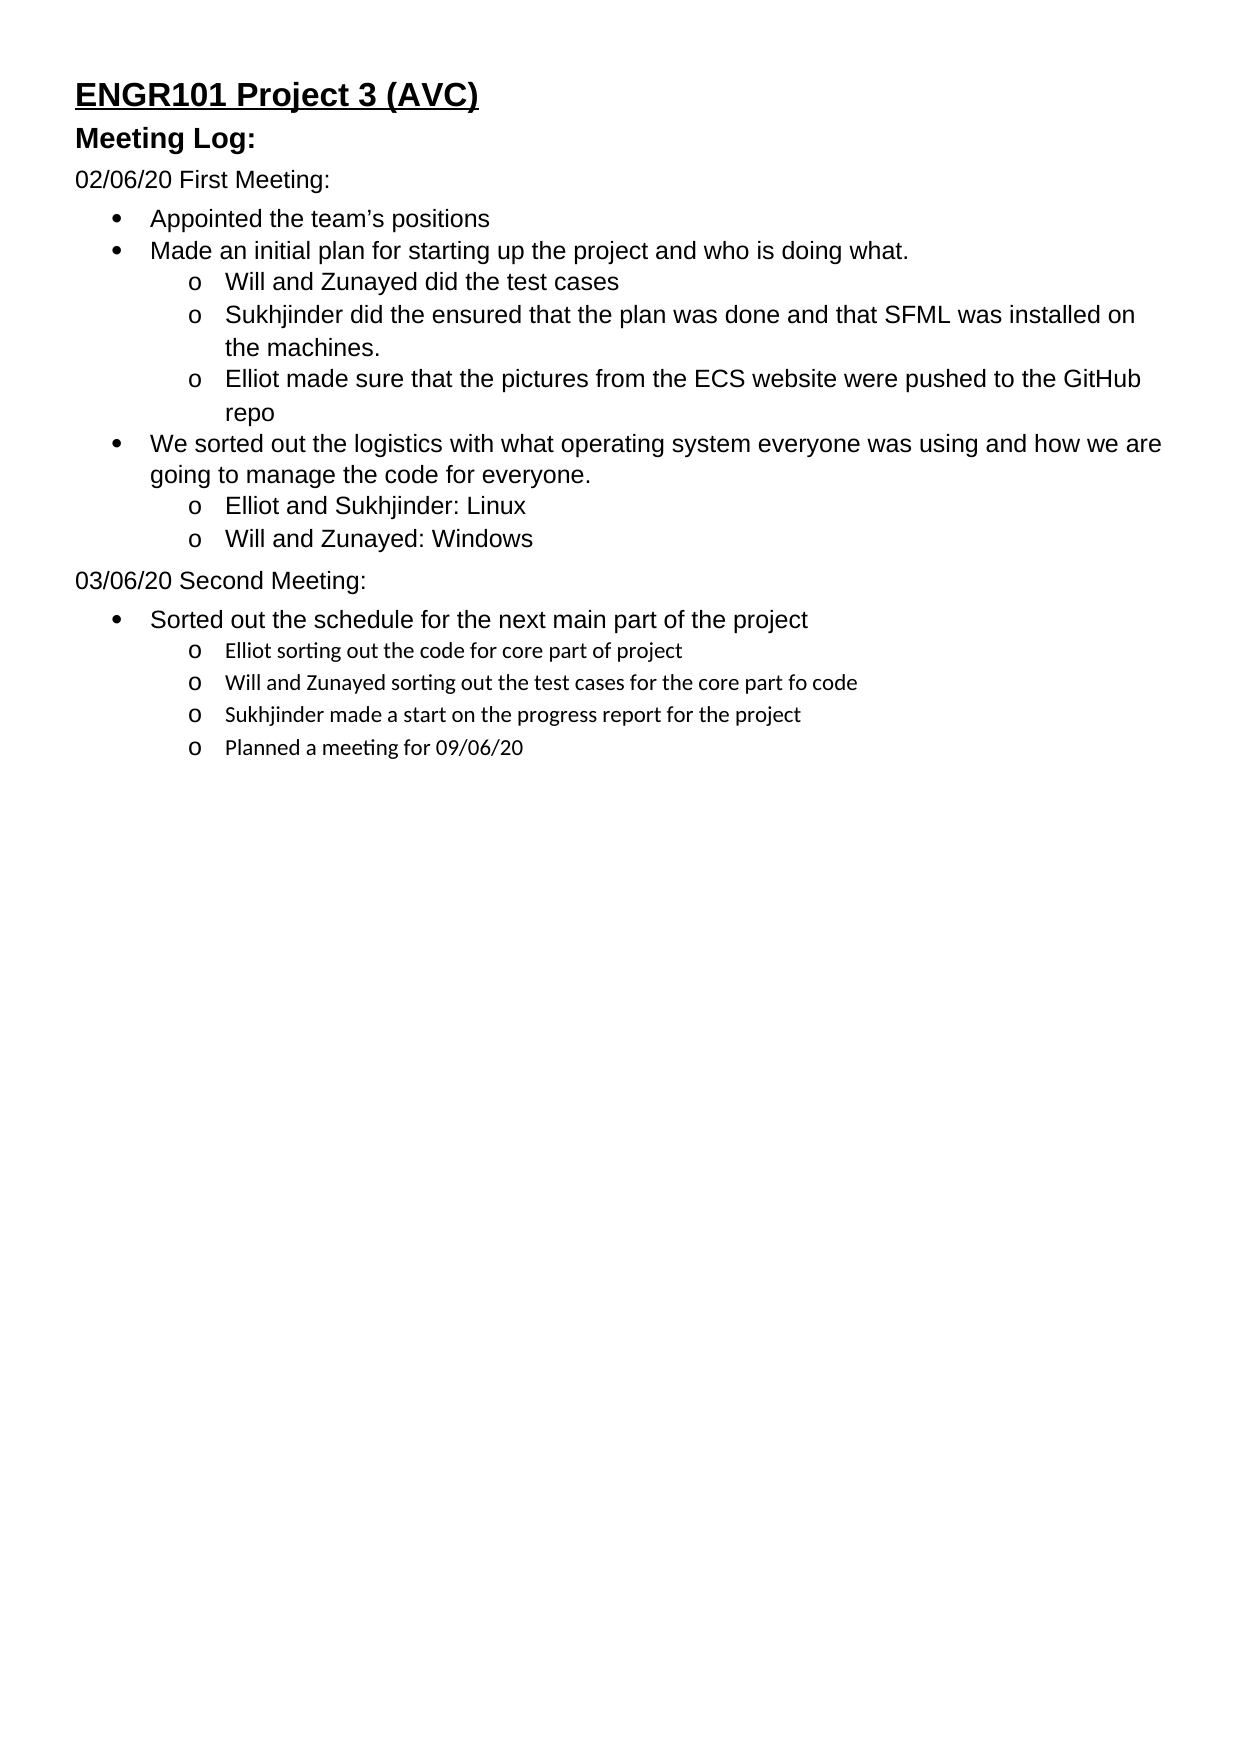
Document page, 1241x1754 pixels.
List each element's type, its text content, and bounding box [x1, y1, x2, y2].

list Elliot made sure that the pictures from the ECS website were pushed to the GitHub repo [187, 364, 1165, 426]
list We sorted out the logistics with what operating system everyone was using and how we are going to manage the code for everyone. [112, 429, 1165, 488]
list Appointed the team’s positions [112, 204, 1165, 233]
list Planned a meeting for 09/06/20 [187, 733, 1165, 762]
list Sukhjinder did the ensured that the plan was done and that SFML was installed on the machines. [187, 300, 1165, 362]
list Sorted out the schedule for the next main part of the project [112, 605, 1165, 634]
list Elliot and Sukhjinder: Linux [187, 491, 1165, 522]
list Will and Zunayed sorting out the test cases for the core part fo code [187, 668, 1165, 698]
list Will and Zunayed: Windows [187, 524, 1165, 555]
list Sukhjinder made a start on the progress report for the project [187, 701, 1165, 730]
list Elliot sorting out the code for core part of project [187, 636, 1165, 666]
text 02/06/20 First Meeting: [75, 165, 1165, 194]
list Made an initial plan for starting up the project and who is doing what. [112, 236, 1165, 264]
list Will and Zunayed did the test cases [187, 267, 1165, 298]
text Meeting Log: [75, 121, 1165, 154]
text 03/06/20 Second Meeting: [75, 566, 1165, 594]
text ENGR101 Project 3 (AVC) [75, 75, 1165, 113]
